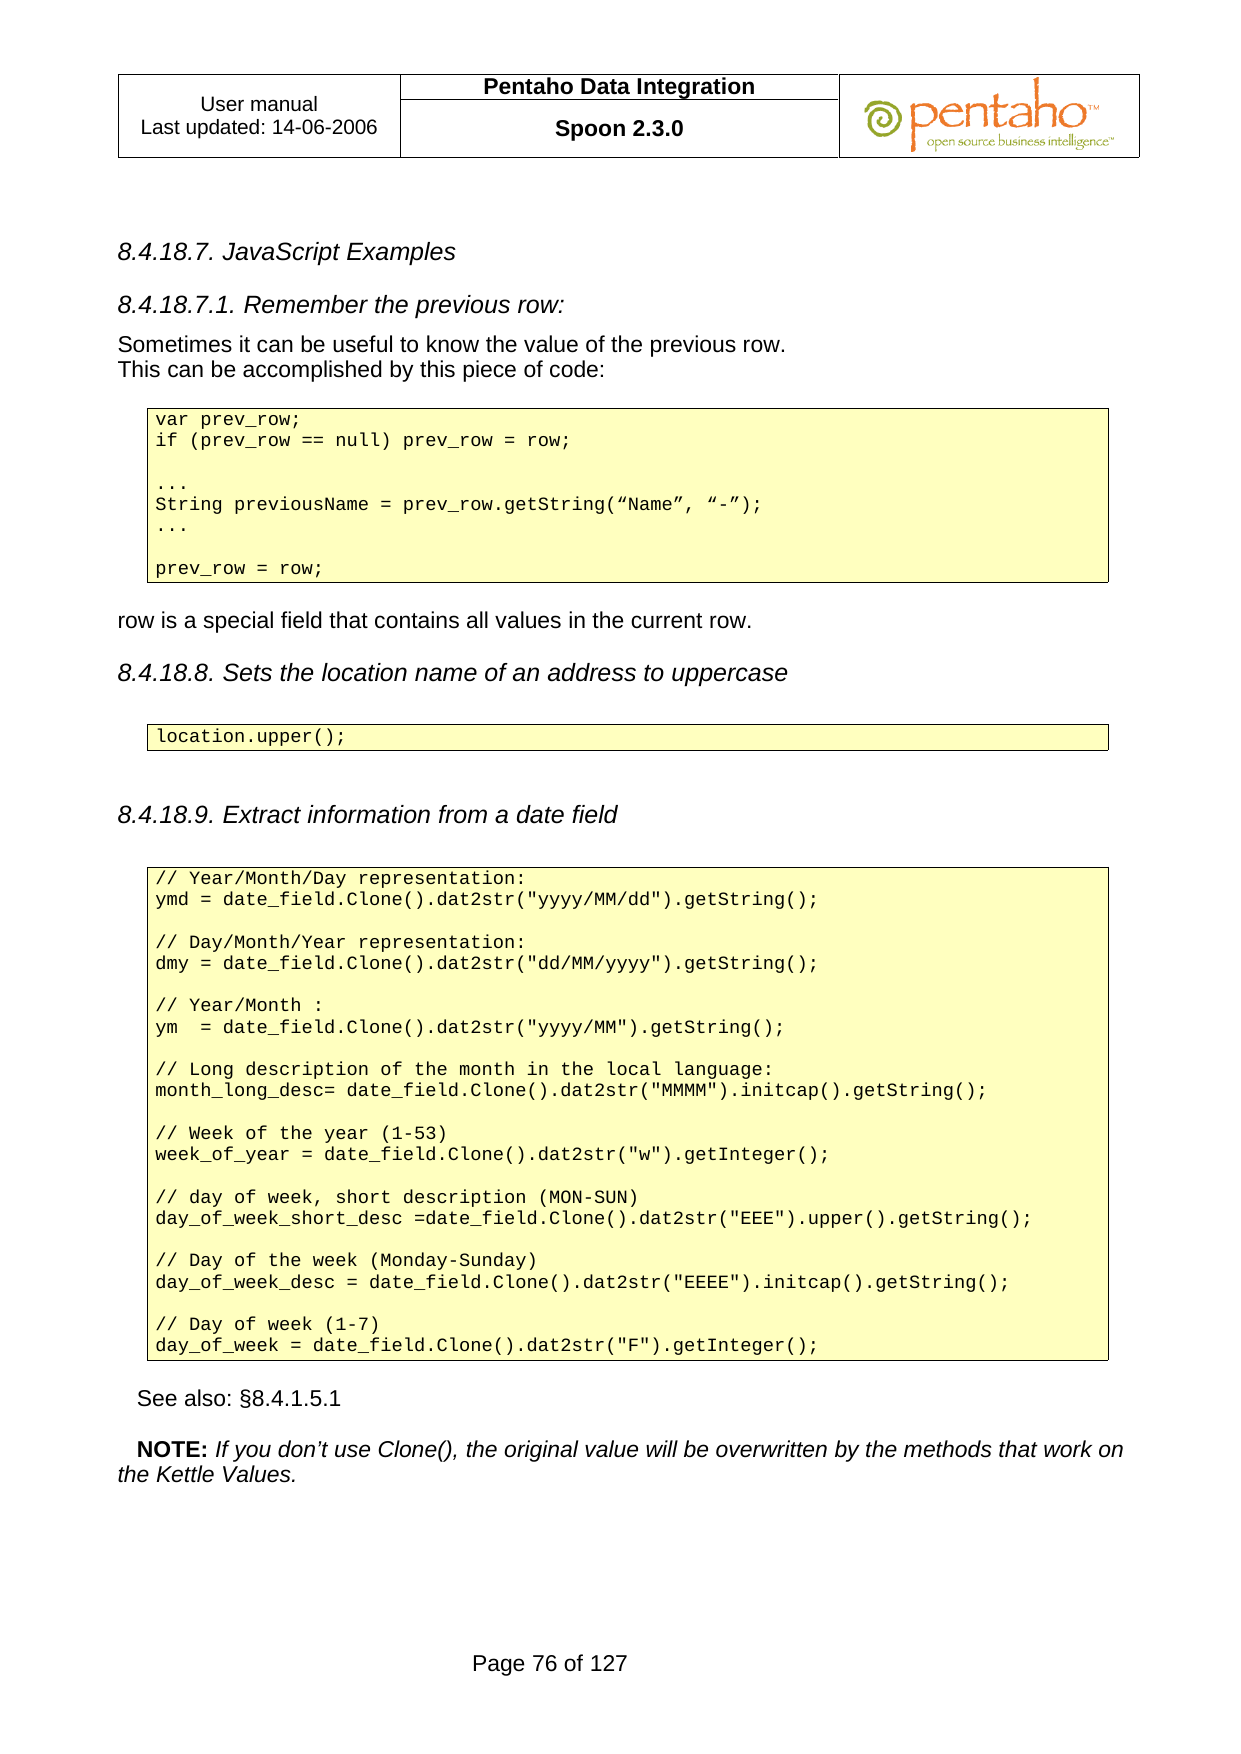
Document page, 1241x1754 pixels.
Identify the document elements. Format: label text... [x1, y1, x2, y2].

text // Year/Month : [148, 994, 1108, 1015]
text day_of_week_short_desc =date_field.Clone().dat2str("EEE").upper().getString(); [148, 1207, 1108, 1228]
text // Day/Month/Year representation: [148, 930, 1108, 952]
subtitle Extract information from a date field [117, 801, 1137, 829]
text day_of_week_desc = date_field.Clone().dat2str("EEEE").initcap().getString(); [148, 1270, 1108, 1292]
text ... [148, 472, 1108, 493]
text day_of_week = date_field.Clone().dat2str("F").getInteger(); [148, 1334, 1108, 1360]
text month_long_desc= date_field.Clone().dat2str("MMMM").initcap().getString(); [148, 1079, 1108, 1100]
text // Day of the week (Monday-Sunday) [148, 1249, 1108, 1270]
text Sometimes it can be useful to know the value of the previous row. [117, 331, 1137, 357]
text String previousName = prev_row.getString(“Name”, “-”); [148, 493, 1108, 514]
subtitle Remember the previous row: [117, 291, 1137, 319]
subtitle JavaScript Examples [117, 238, 1137, 266]
text // Week of the year (1-53) [148, 1122, 1108, 1143]
text // Long description of the month in the local language: [148, 1058, 1108, 1079]
text if (prev_row == null) prev_row = row; [148, 429, 1108, 450]
text prev_row = row; [148, 557, 1108, 582]
text dmy = date_field.Clone().dat2str("dd/MM/yyyy").getString(); [148, 952, 1108, 973]
text See also: §8.4.1.5.1 [117, 1385, 1137, 1411]
text row is a special field that contains all values in the current row. [117, 608, 1137, 633]
text // day of week, short description (MON-SUN) [148, 1185, 1108, 1207]
text location.upper(); [148, 725, 1108, 750]
text ym = date_field.Clone().dat2str("yyyy/MM").getString(); [148, 1015, 1108, 1037]
text var prev_row; [148, 409, 1108, 429]
text This can be accomplished by this piece of code: [117, 357, 1137, 382]
subtitle Sets the location name of an address to uppercase [117, 658, 1137, 686]
text ... [148, 514, 1108, 535]
text NOTE: If you don’t use Clone(), the original value will be overwritten by the methods that work on the Kettle Values. [117, 1436, 1137, 1487]
text // Year/Month/Day representation: [148, 868, 1108, 888]
text week_of_year = date_field.Clone().dat2str("w").getInteger(); [148, 1143, 1108, 1164]
text // Day of week (1-7) [148, 1313, 1108, 1334]
text ymd = date_field.Clone().dat2str("yyyy/MM/dd").getString(); [148, 888, 1108, 909]
